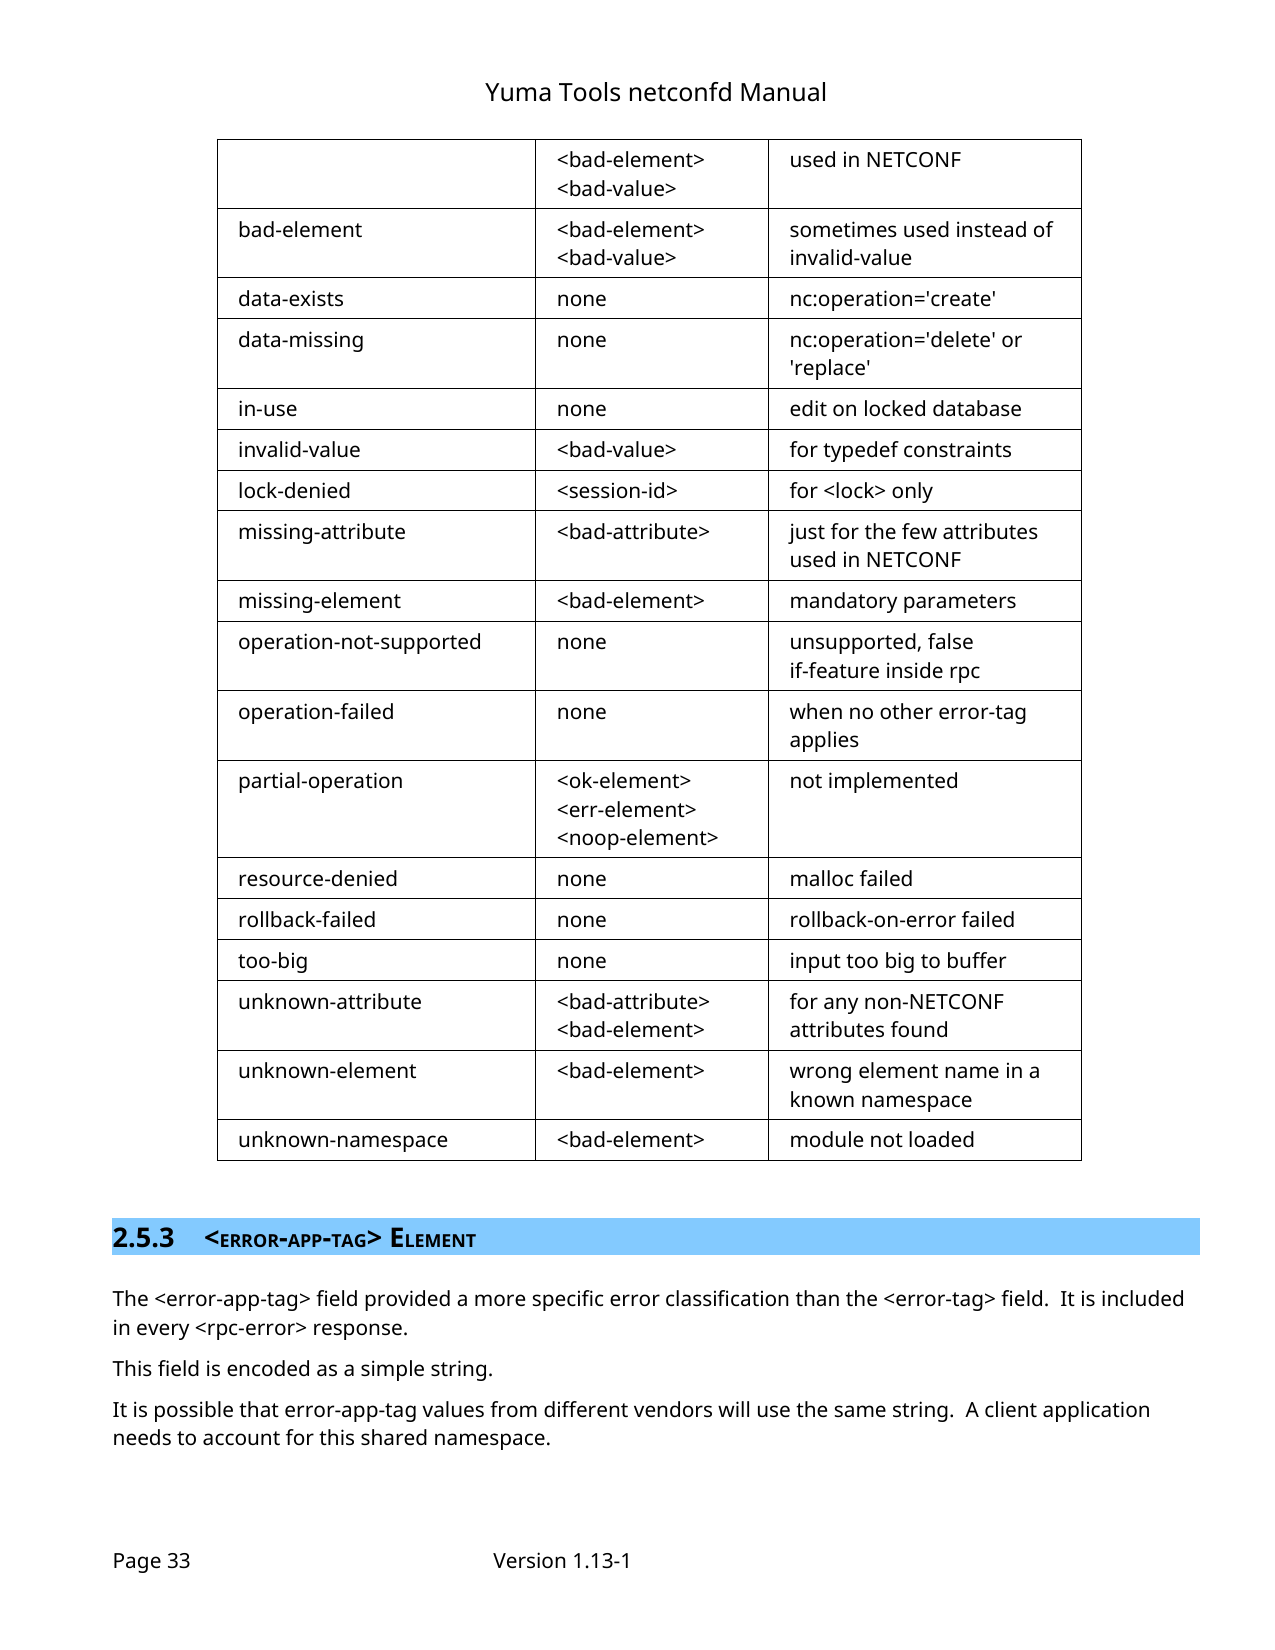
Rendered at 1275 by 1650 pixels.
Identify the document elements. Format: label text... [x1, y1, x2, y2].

table_cell lock-denied [218, 471, 535, 510]
table_cell module not loaded [769, 1120, 1081, 1160]
table_cell none [536, 622, 768, 690]
text This field is encoded as a simple string. [112, 1354, 1200, 1382]
table_cell <bad-element> [536, 1051, 768, 1119]
table_cell too-big [218, 940, 535, 980]
table_cell missing-element [218, 581, 535, 621]
table_cell [218, 140, 535, 208]
table_cell resource-denied [218, 858, 535, 898]
table_cell nc:operation='delete' or 'replace' [769, 319, 1081, 388]
table_cell <bad-attribute> [536, 511, 768, 580]
table_cell missing-attribute [218, 511, 535, 580]
table_cell used in NETCONF [769, 140, 1081, 208]
table_cell when no other error-tag applies [769, 691, 1081, 759]
table_cell none [536, 858, 768, 898]
table_cell rollback-failed [218, 899, 535, 939]
table_cell operation-not-supported [218, 622, 535, 690]
table_cell in-use [218, 389, 535, 428]
table_cell invalid-value [218, 430, 535, 469]
table_cell unknown-attribute [218, 981, 535, 1049]
table_cell <session-id> [536, 471, 768, 510]
table_cell partial-operation [218, 761, 535, 857]
table_cell just for the few attributes used in NETCONF [769, 511, 1081, 580]
table_cell <bad-attribute> <bad-element> [536, 981, 768, 1049]
table_cell none [536, 278, 768, 318]
table_cell for typedef constraints [769, 430, 1081, 469]
table_cell unsupported, false if-feature inside rpc [769, 622, 1081, 690]
table_cell none [536, 691, 768, 759]
table_cell data-exists [218, 278, 535, 318]
table_cell unknown-element [218, 1051, 535, 1119]
table_cell mandatory parameters [769, 581, 1081, 621]
table_cell <bad-element> <bad-value> [536, 209, 768, 277]
table_cell none [536, 389, 768, 428]
table_cell not implemented [769, 761, 1081, 857]
table_cell none [536, 940, 768, 980]
table_cell unknown-namespace [218, 1120, 535, 1160]
table_cell <bad-element> <bad-value> [536, 140, 768, 208]
table_cell input too big to buffer [769, 940, 1081, 980]
subtitle <error-app-tag> Element [112, 1218, 1200, 1255]
text It is possible that error-app-tag values from different vendors will use the same string. A client application needs to account for this shared namespace. [112, 1395, 1200, 1452]
table_cell operation-failed [218, 691, 535, 759]
table_cell for any non-NETCONF attributes found [769, 981, 1081, 1049]
table_cell for <lock> only [769, 471, 1081, 510]
table_cell data-missing [218, 319, 535, 388]
table_cell edit on locked database [769, 389, 1081, 428]
table_cell wrong element name in a known namespace [769, 1051, 1081, 1119]
table_cell <bad-element> [536, 581, 768, 621]
table_cell none [536, 319, 768, 388]
text The <error-app-tag> field provided a more specific error classification than the <error-tag> field. It is included in every <rpc-error> response. [112, 1284, 1200, 1341]
table_cell bad-element [218, 209, 535, 277]
table_cell <ok-element> <err-element> <noop-element> [536, 761, 768, 857]
table_cell malloc failed [769, 858, 1081, 898]
table_cell sometimes used instead of invalid-value [769, 209, 1081, 277]
table_cell nc:operation='create' [769, 278, 1081, 318]
table_cell <bad-value> [536, 430, 768, 469]
table_cell rollback-on-error failed [769, 899, 1081, 939]
table_cell <bad-element> [536, 1120, 768, 1160]
table_cell none [536, 899, 768, 939]
